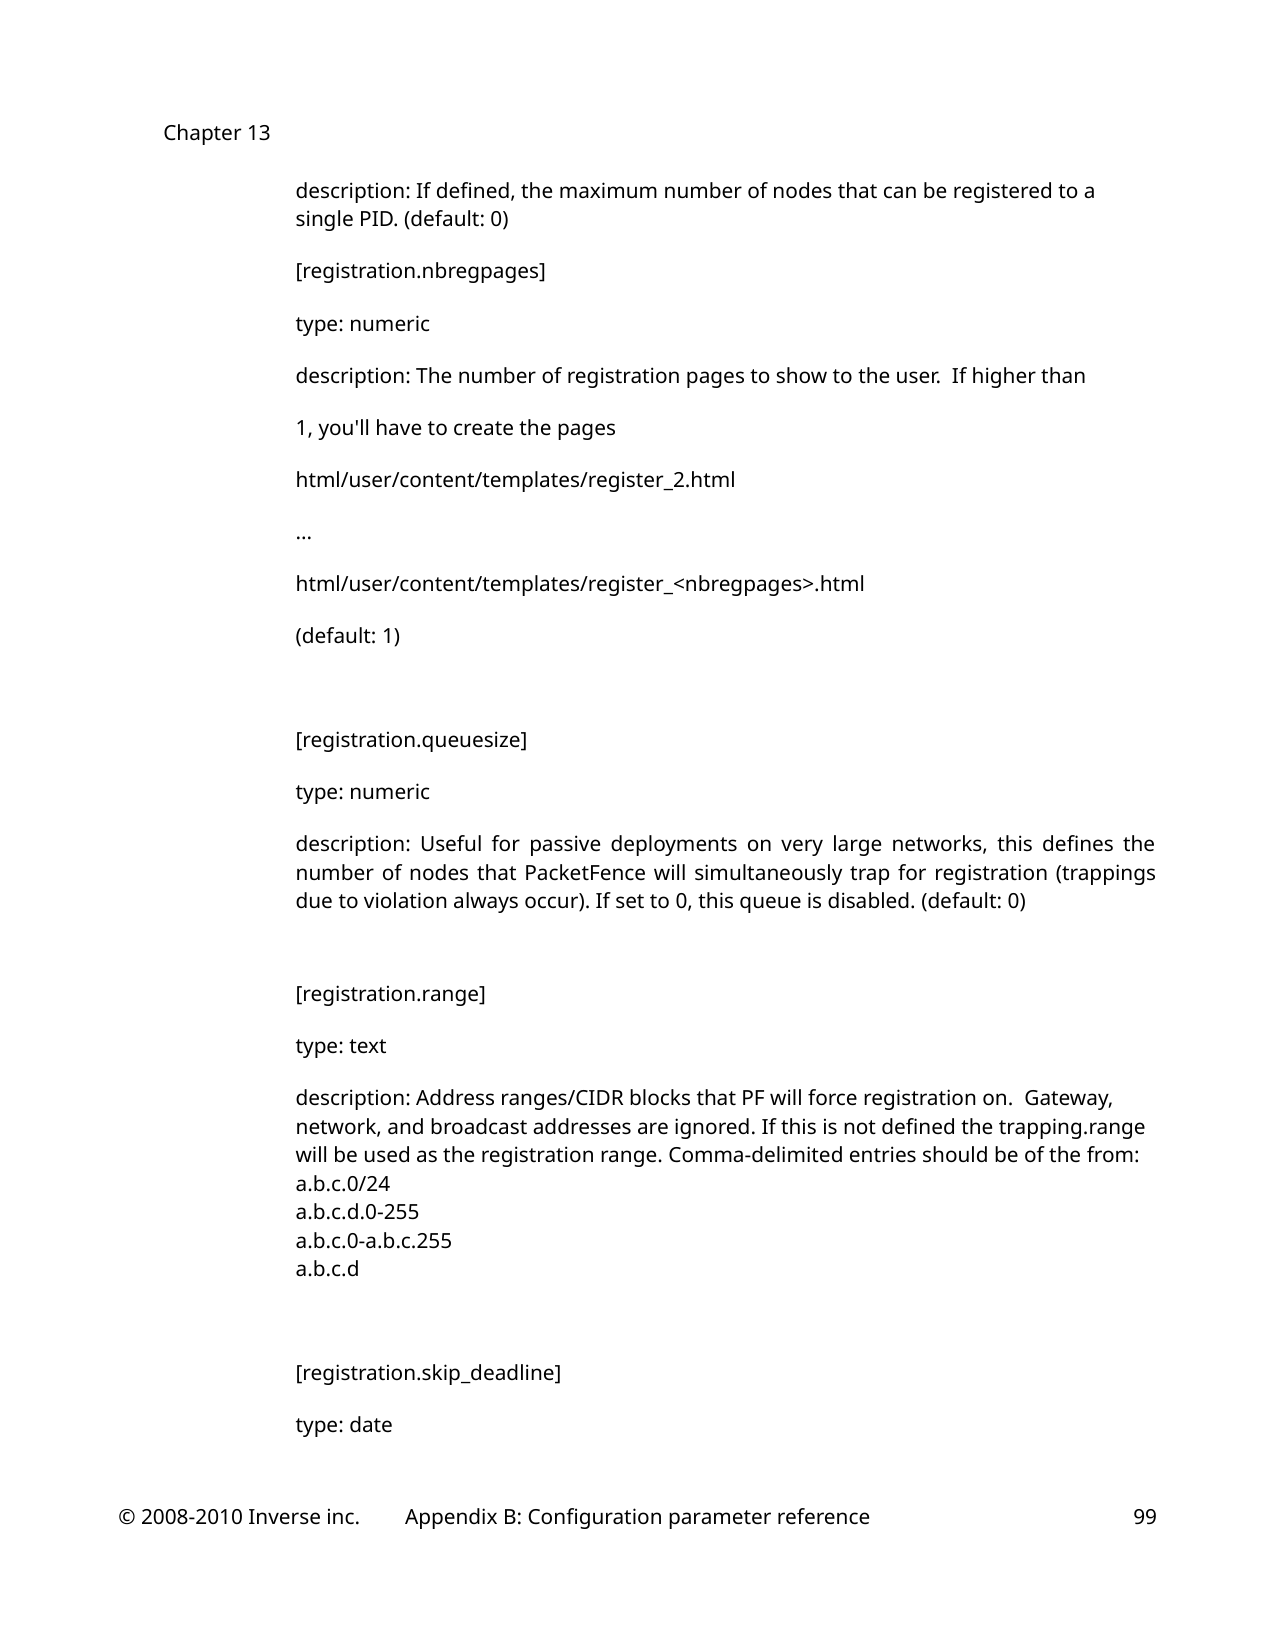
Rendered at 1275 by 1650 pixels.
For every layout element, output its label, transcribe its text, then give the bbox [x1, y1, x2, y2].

text [registration.range] [295, 979, 1157, 1008]
text description: Useful for passive deployments on very large networks, this defines the number of nodes that PacketFence will simultaneously trap for registration (trappings due to violation always occur). If set to 0, this queue is disabled. (default: 0) [295, 829, 1157, 915]
text 1, you'll have to create the pages [295, 413, 1157, 441]
text type: date [295, 1410, 1157, 1439]
text type: numeric [295, 777, 1157, 806]
text description: The number of registration pages to show to the user. If higher than [295, 361, 1157, 389]
text [registration.queuesize] [295, 725, 1157, 754]
text type: numeric [295, 309, 1157, 337]
text [registration.skip_deadline] [295, 1358, 1157, 1387]
text type: text [295, 1031, 1157, 1060]
text html/user/content/templates/register_2.html [295, 465, 1157, 493]
text html/user/content/templates/register_<nbregpages>.html [295, 569, 1157, 597]
text description: If defined, the maximum number of nodes that can be registered to a single PID. (default: 0) [295, 176, 1157, 233]
text (default: 1) [295, 621, 1157, 649]
text ... [295, 517, 1157, 545]
text [registration.nbregpages] [295, 257, 1157, 285]
text description: Address ranges/CIDR blocks that PF will force registration on. Gateway, network, and broadcast addresses are ignored. If this is not defined the trapping.range will be used as the registration range. Comma-delimited entries should be of the from: a.b.c.0/24 a.b.c.d.0-255 a.b.c.0-a.b.c.255 a.b.c.d [295, 1083, 1157, 1283]
